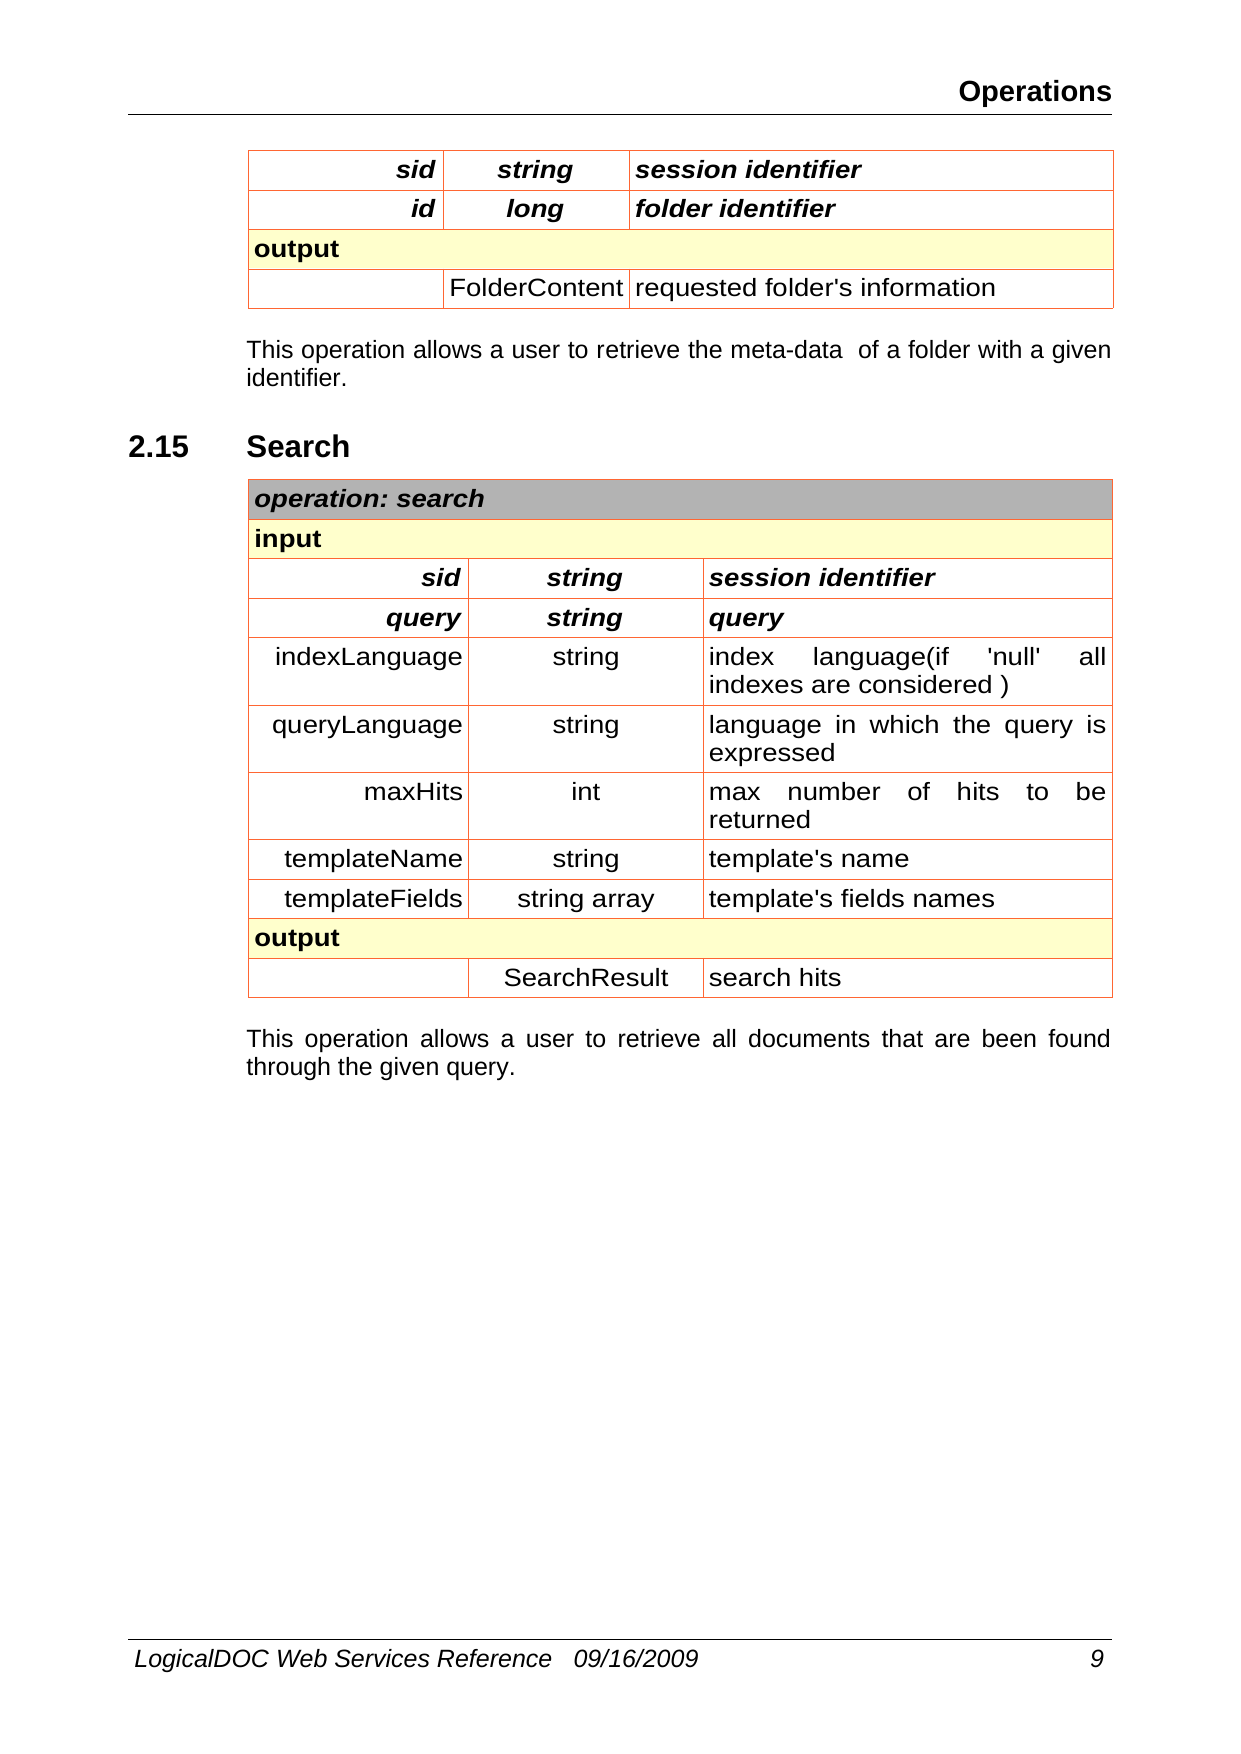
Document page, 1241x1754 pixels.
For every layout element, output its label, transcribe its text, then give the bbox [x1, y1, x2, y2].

table_cell templateFields [249, 880, 468, 918]
table_cell search hits [704, 959, 1112, 997]
table_cell id [249, 191, 443, 229]
text This operation allows a user to retrieve the meta-data of a folder with a given identifier. [246, 336, 1112, 392]
table_cell FolderContent [444, 270, 629, 308]
table_cell session identifier [704, 559, 1112, 598]
table_cell folder identifier [630, 191, 1113, 229]
table_cell string [469, 559, 703, 598]
table_cell template's name [704, 840, 1112, 879]
table_cell string [469, 638, 703, 704]
table_cell output [249, 919, 1112, 958]
table_header operation: search [249, 480, 1112, 519]
table_cell input [249, 520, 1112, 558]
table_cell string [469, 706, 703, 772]
table_cell string [469, 840, 703, 879]
text This operation allows a user to retrieve all documents that are been found through the given query. [246, 1025, 1112, 1081]
table_cell string [469, 599, 703, 637]
table_cell [249, 959, 468, 997]
table_cell indexLanguage [249, 638, 468, 704]
table_cell index language(if 'null' all indexes are considered ) [704, 638, 1112, 704]
subtitle Search [128, 429, 1112, 464]
table_cell templateName [249, 840, 468, 879]
table_cell sid [249, 151, 443, 189]
table_cell max number of hits to be returned [704, 773, 1112, 839]
table_cell string [444, 151, 629, 189]
table_cell queryLanguage [249, 706, 468, 772]
table_cell query [249, 599, 468, 637]
table_cell output [249, 230, 1113, 268]
table_cell string array [469, 880, 703, 918]
table_cell template's fields names [704, 880, 1112, 918]
table_cell maxHits [249, 773, 468, 839]
table_cell int [469, 773, 703, 839]
table_cell [249, 270, 443, 308]
table_cell sid [249, 559, 468, 598]
table_cell language in which the query is expressed [704, 706, 1112, 772]
table_cell long [444, 191, 629, 229]
table_cell session identifier [630, 151, 1113, 189]
table_cell SearchResult [469, 959, 703, 997]
table_cell requested folder's information [630, 270, 1113, 308]
table_cell query [704, 599, 1112, 637]
